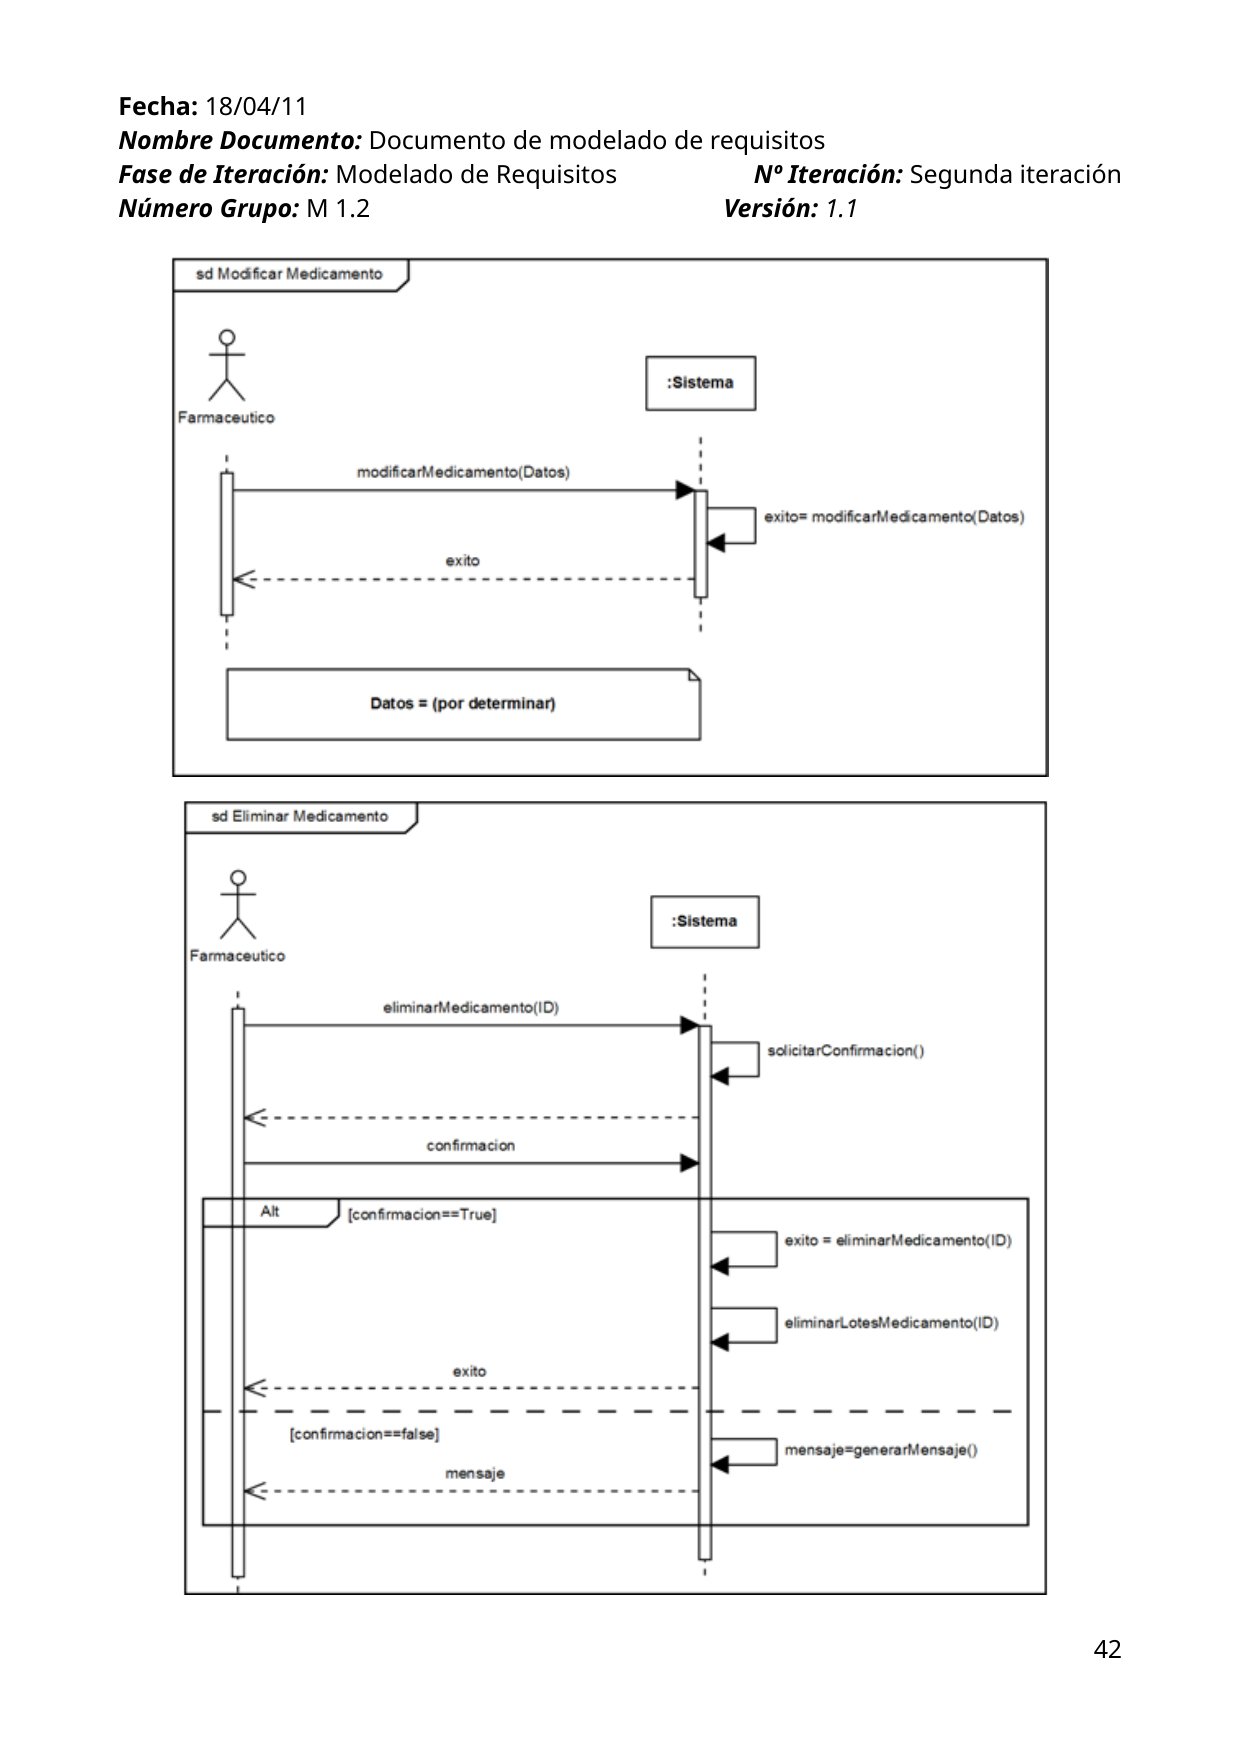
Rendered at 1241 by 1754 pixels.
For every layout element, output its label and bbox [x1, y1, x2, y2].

picture [171, 257, 1049, 777]
picture [183, 801, 1048, 1595]
